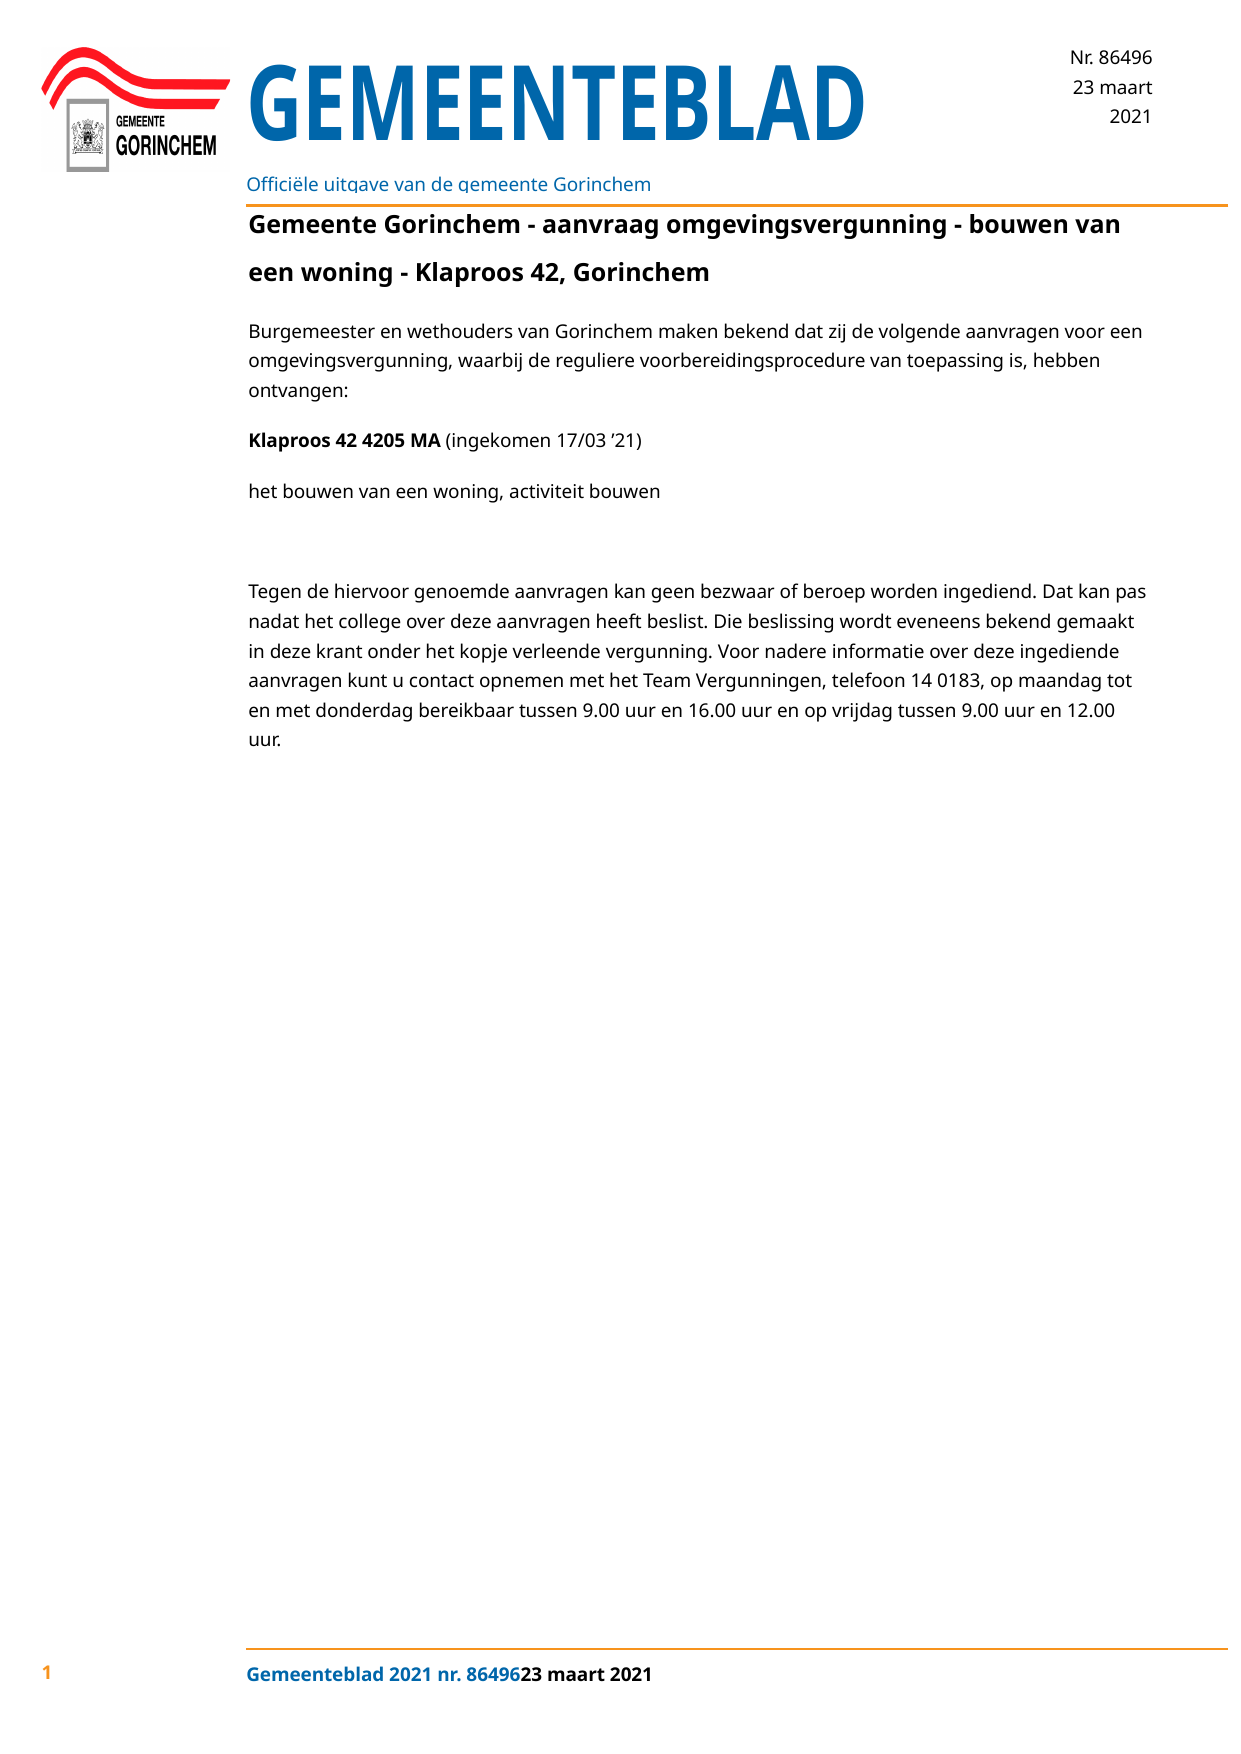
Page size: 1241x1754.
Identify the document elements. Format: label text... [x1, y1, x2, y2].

text Tegen de hiervoor genoemde aanvragen kan geen bezwaar of beroep worden ingediend. Dat kan pas nadat het college over deze aanvragen heeft beslist. Die beslissing wordt eveneens bekend gemaakt in deze krant onder het kopje verleende vergunning. Voor nadere informatie over deze ingediende aanvragen kunt u contact opnemen met het Team Vergunningen, telefoon 14 0183, op maandag tot en met donderdag bereikbaar tussen 9.00 uur en 16.00 uur en op vrijdag tussen 9.00 uur en 12.00 uur. [248, 579, 1152, 752]
text het bouwen van een woning, activiteit bouwen [248, 478, 1152, 504]
text Klaproos 42 4205 MA (ingekomen 17/03 ’21) [248, 427, 1152, 453]
picture [41, 47, 231, 172]
text Gemeente Gorinchem - aanvraag omgevingsvergunning - bouwen van een woning - Klaproos 42, Gorinchem [248, 207, 1152, 288]
text Burgemeester en wethouders van Gorinchem maken bekend dat zij de volgende aanvragen voor een omgevingsvergunning, waarbij de reguliere voorbereidingsprocedure van toepassing is, hebben ontvangen: [248, 318, 1152, 403]
